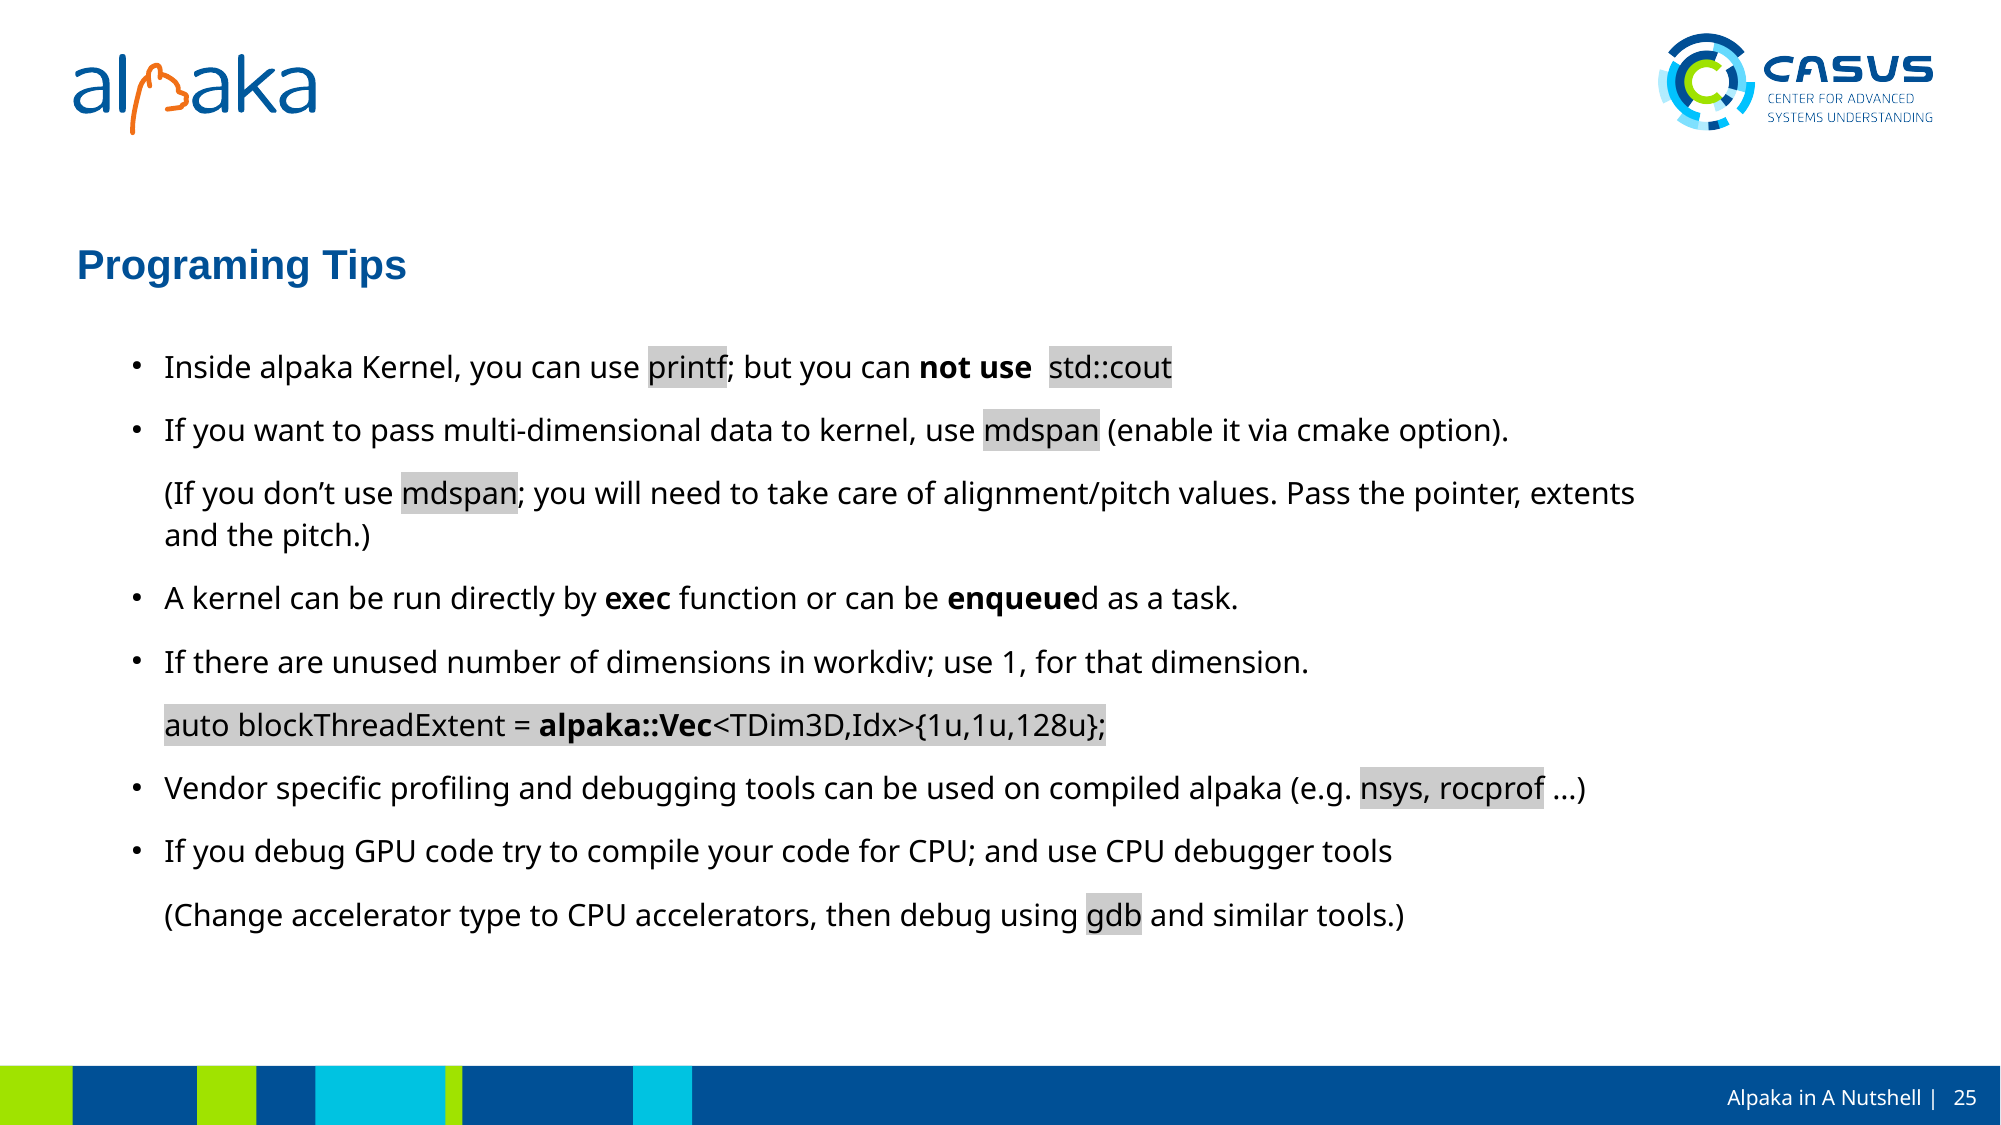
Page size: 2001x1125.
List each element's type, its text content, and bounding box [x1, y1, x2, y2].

text_box Programing Tips [62, 234, 745, 343]
picture [72, 53, 317, 136]
list Inside alpaka Kernel, you can use printf; but you can not use std::cout If you want to pass multi-dimensional data to kernel, use mdspan (enable it via cmake option). (If you don’t use mdspan; you will need to take care of alignment/pitch values. Pass the pointer, extents and the pitch.) A kernel can be run directly by exec function or can be enqueued as a task. If there are unused number of dimensions in workdiv; use 1, for that dimension. auto blockThreadExtent = alpaka::Vec<TDim3D,Idx>{1u,1u,128u}; Vendor specific profiling and debugging tools can be used on compiled alpaka (e.g. nsys, rocprof …) If you debug GPU code try to compile your code for CPU; and use CPU debugger tools (Change accelerator type to CPU accelerators, then debug using gdb and similar tools.) [131, 282, 1679, 945]
picture [1658, 33, 1933, 131]
